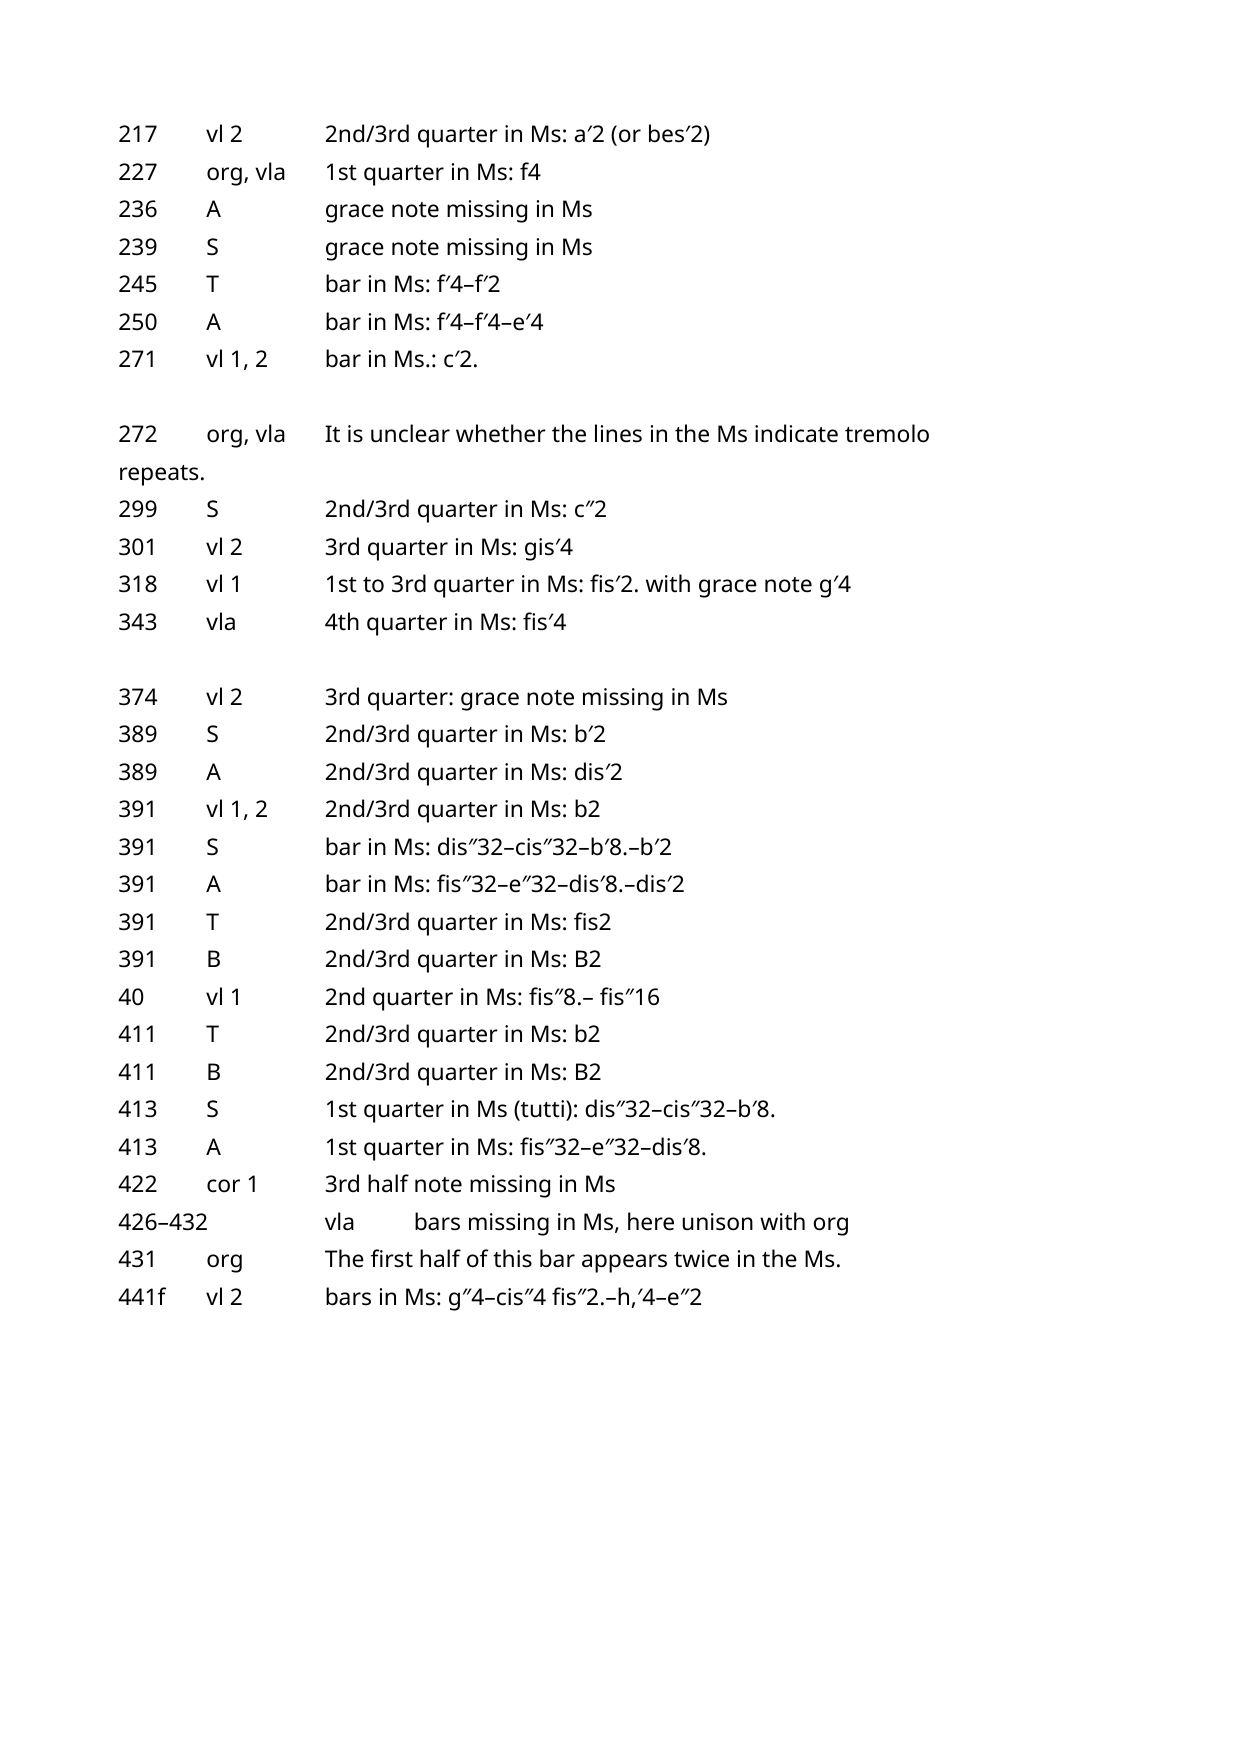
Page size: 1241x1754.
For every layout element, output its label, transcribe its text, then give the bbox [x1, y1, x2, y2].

text 217 vl 2 2nd/3rd quarter in Ms: a′2 (or bes′2) 227 org, vla 1st quarter in Ms: f4 236 A grace note missing in Ms 239 S grace note missing in Ms 245 T bar in Ms: f′4–f′2 250 A bar in Ms: f′4–f′4–e′4 271 vl 1, 2 bar in Ms.: c′2. 272 org, vla It is unclear whether the lines in the Ms indicate tremolo repeats. 299 S 2nd/3rd quarter in Ms: c″2 301 vl 2 3rd quarter in Ms: gis′4 318 vl 1 1st to 3rd quarter in Ms: fis′2. with grace note g′4 343 vla 4th quarter in Ms: fis′4 374 vl 2 3rd quarter: grace note missing in Ms 389 S 2nd/3rd quarter in Ms: b′2 389 A 2nd/3rd quarter in Ms: dis′2 391 vl 1, 2 2nd/3rd quarter in Ms: b2 391 S bar in Ms: dis″32–cis″32–b′8.–b′2 391 A bar in Ms: fis″32–e″32–dis′8.–dis′2 391 T 2nd/3rd quarter in Ms: fis2 391 B 2nd/3rd quarter in Ms: B2 40 vl 1 2nd quarter in Ms: fis″8.– fis″16 411 T 2nd/3rd quarter in Ms: b2 411 B 2nd/3rd quarter in Ms: B2 413 S 1st quarter in Ms (tutti): dis″32–cis″32–b′8. 413 A 1st quarter in Ms: fis″32–e″32–dis′8. 422 cor 1 3rd half note missing in Ms 426–432 vla bars missing in Ms, here unison with org 431 org The first half of this bar appears twice in the Ms. 441f vl 2 bars in Ms: g″4–cis″4 fis″2.–h,′4–e″2 [118, 118, 1004, 1499]
